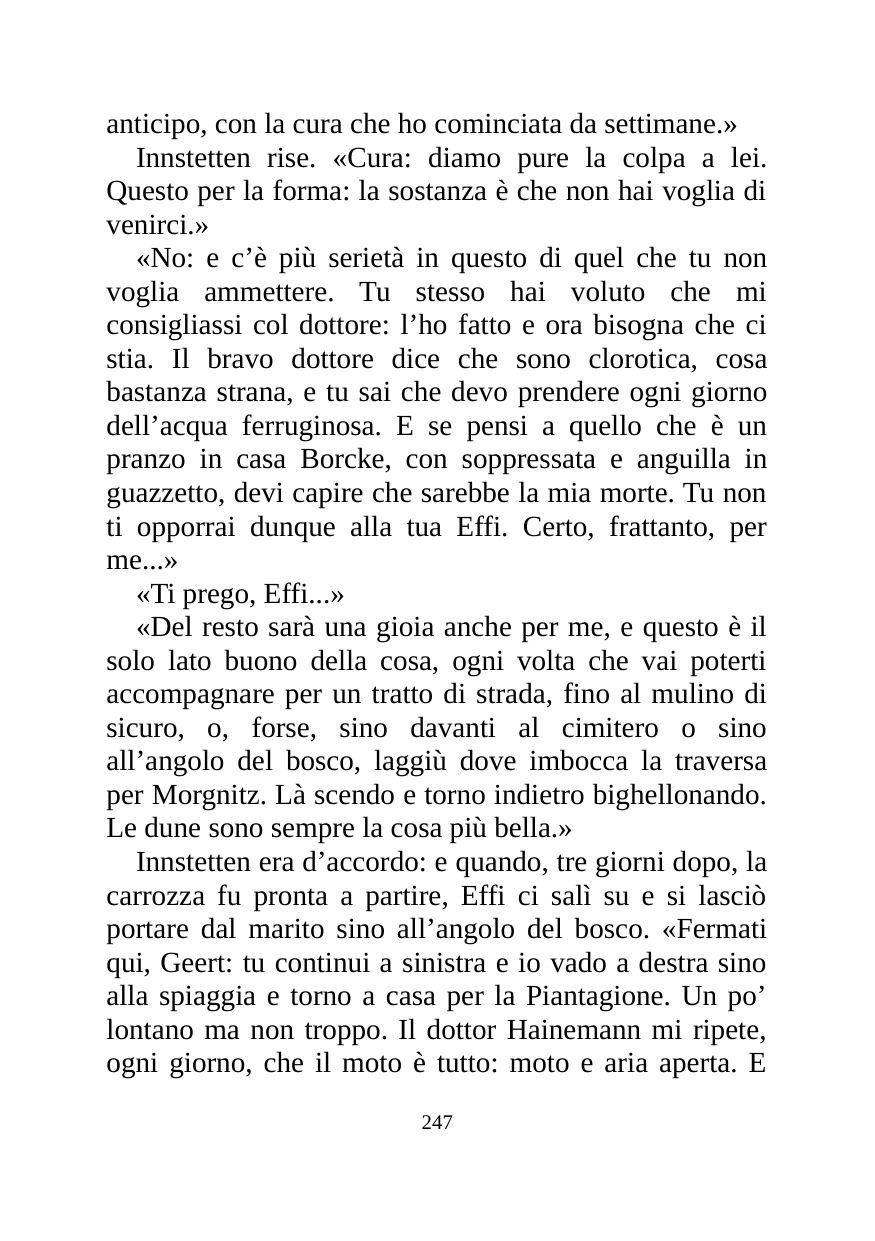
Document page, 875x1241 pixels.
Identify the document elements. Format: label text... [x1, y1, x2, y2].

text anticipo, con la cura che ho cominciata da settimane.» [106, 106, 768, 140]
text «Del resto sarà una gioia anche per me, e questo è il solo lato buono della cosa, ogni volta che vai poterti accompagnare per un tratto di strada, fino al mulino di sicuro, o, forse, sino davanti al cimitero o sino all’angolo del bosco, laggiù dove imbocca la traversa per Morgnitz. Là scendo e torno indietro bighellonando. Le dune sono sempre la cosa più bella.» [106, 609, 768, 844]
text Innstetten rise. «Cura: diamo pure la colpa a lei. Questo per la forma: la sostanza è che non hai voglia di venirci.» [106, 140, 768, 240]
text «Ti prego, Effi...» [106, 576, 768, 609]
text Innstetten era d’accordo: e quando, tre giorni dopo, la carrozza fu pronta a partire, Effi ci salì su e si lasciò portare dal marito sino all’angolo del bosco. «Fermati qui, Geert: tu continui a sinistra e io vado a destra sino alla spiaggia e torno a casa per la Piantagione. Un po’ lontano ma non troppo. Il dottor Hainemann mi ripete, ogni giorno, che il moto è tutto: moto e aria aperta. E [106, 844, 768, 1079]
text «No: e c’è più serietà in questo di quel che tu non voglia ammettere. Tu stesso hai voluto che mi consigliassi col dottore: l’ho fatto e ora bisogna che ci stia. Il bravo dottore dice che sono clorotica, cosa bastanza strana, e tu sai che devo prendere ogni giorno dell’acqua ferruginosa. E se pensi a quello che è un pranzo in casa Borcke, con soppressata e anguilla in guazzetto, devi capire che sarebbe la mia morte. Tu non ti opporrai dunque alla tua Effi. Certo, frattanto, per me...» [106, 240, 768, 576]
